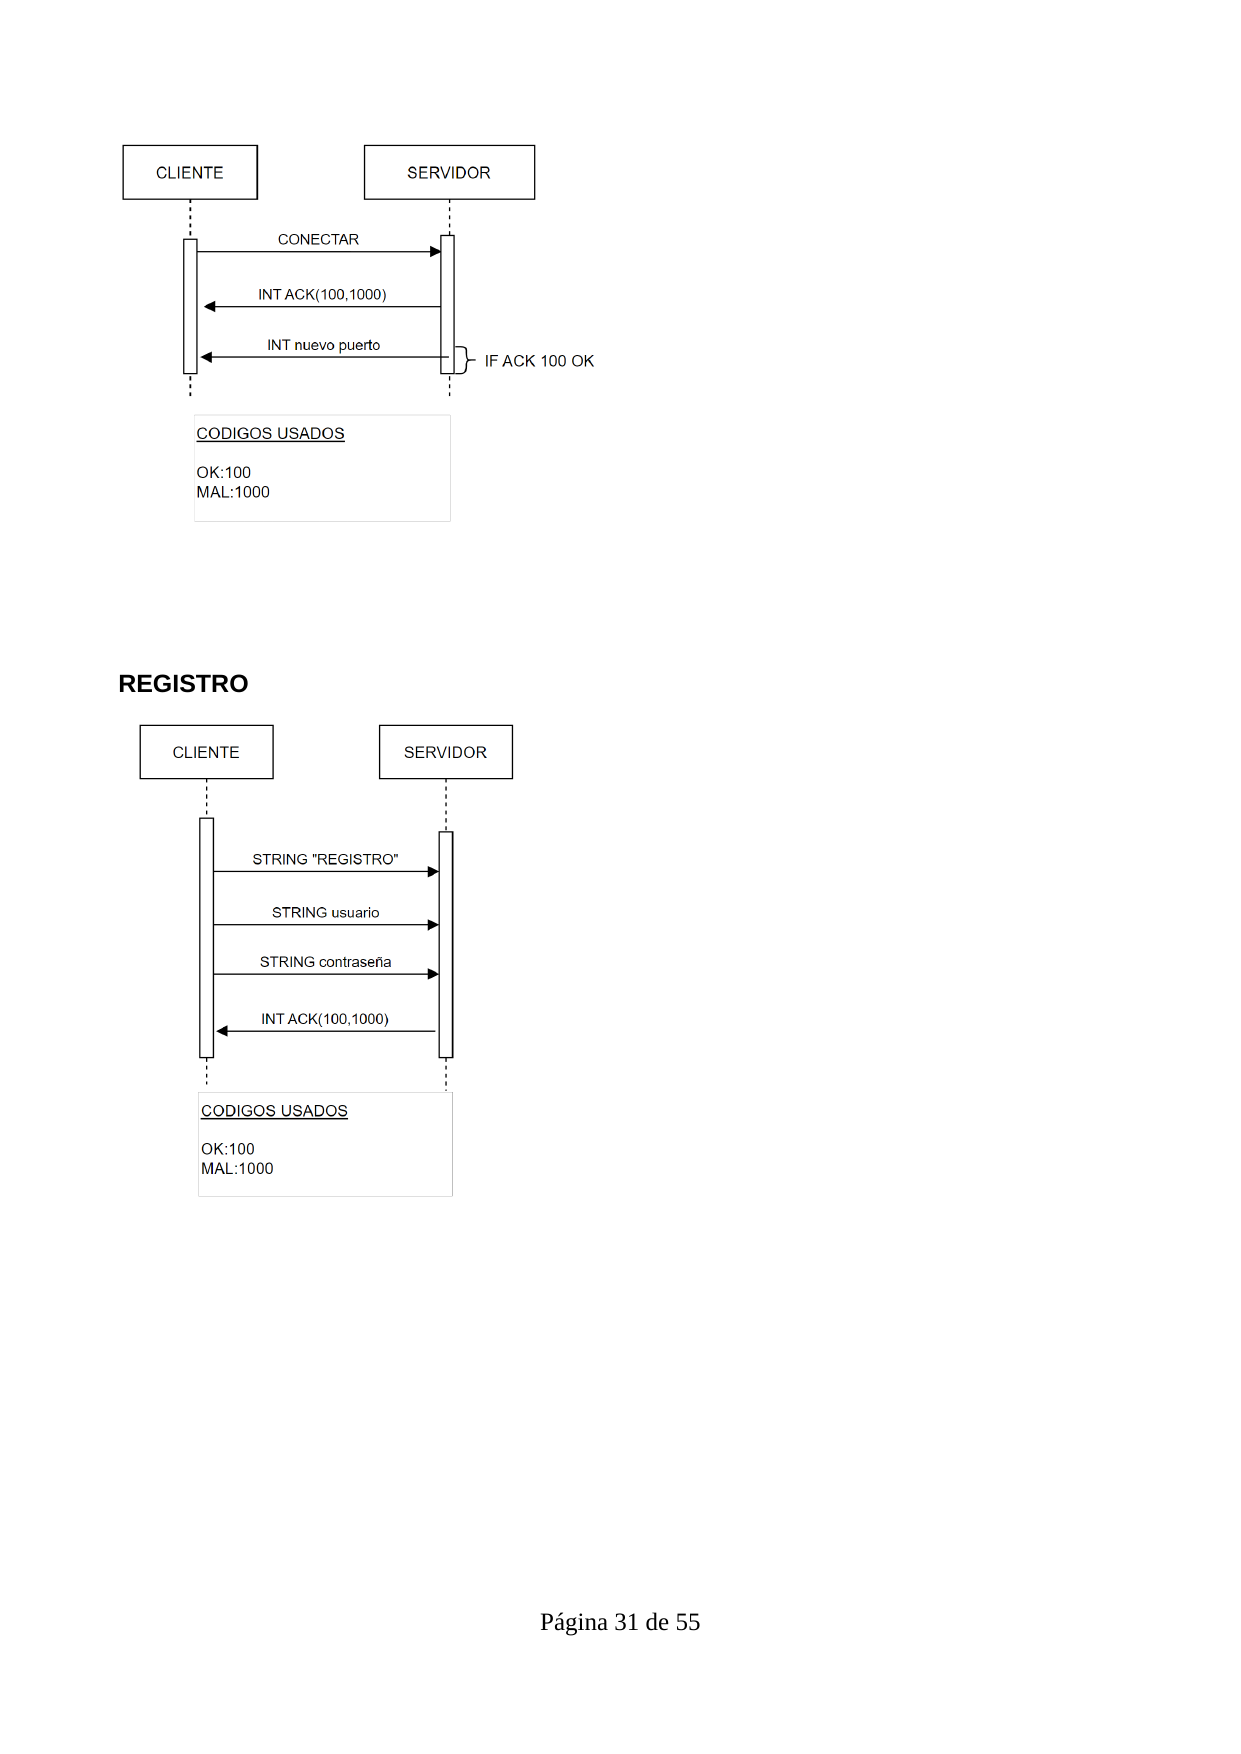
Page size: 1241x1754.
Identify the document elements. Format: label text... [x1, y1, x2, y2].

subtitle REGISTRO [118, 669, 1122, 698]
picture [136, 721, 529, 1203]
picture [115, 140, 608, 527]
